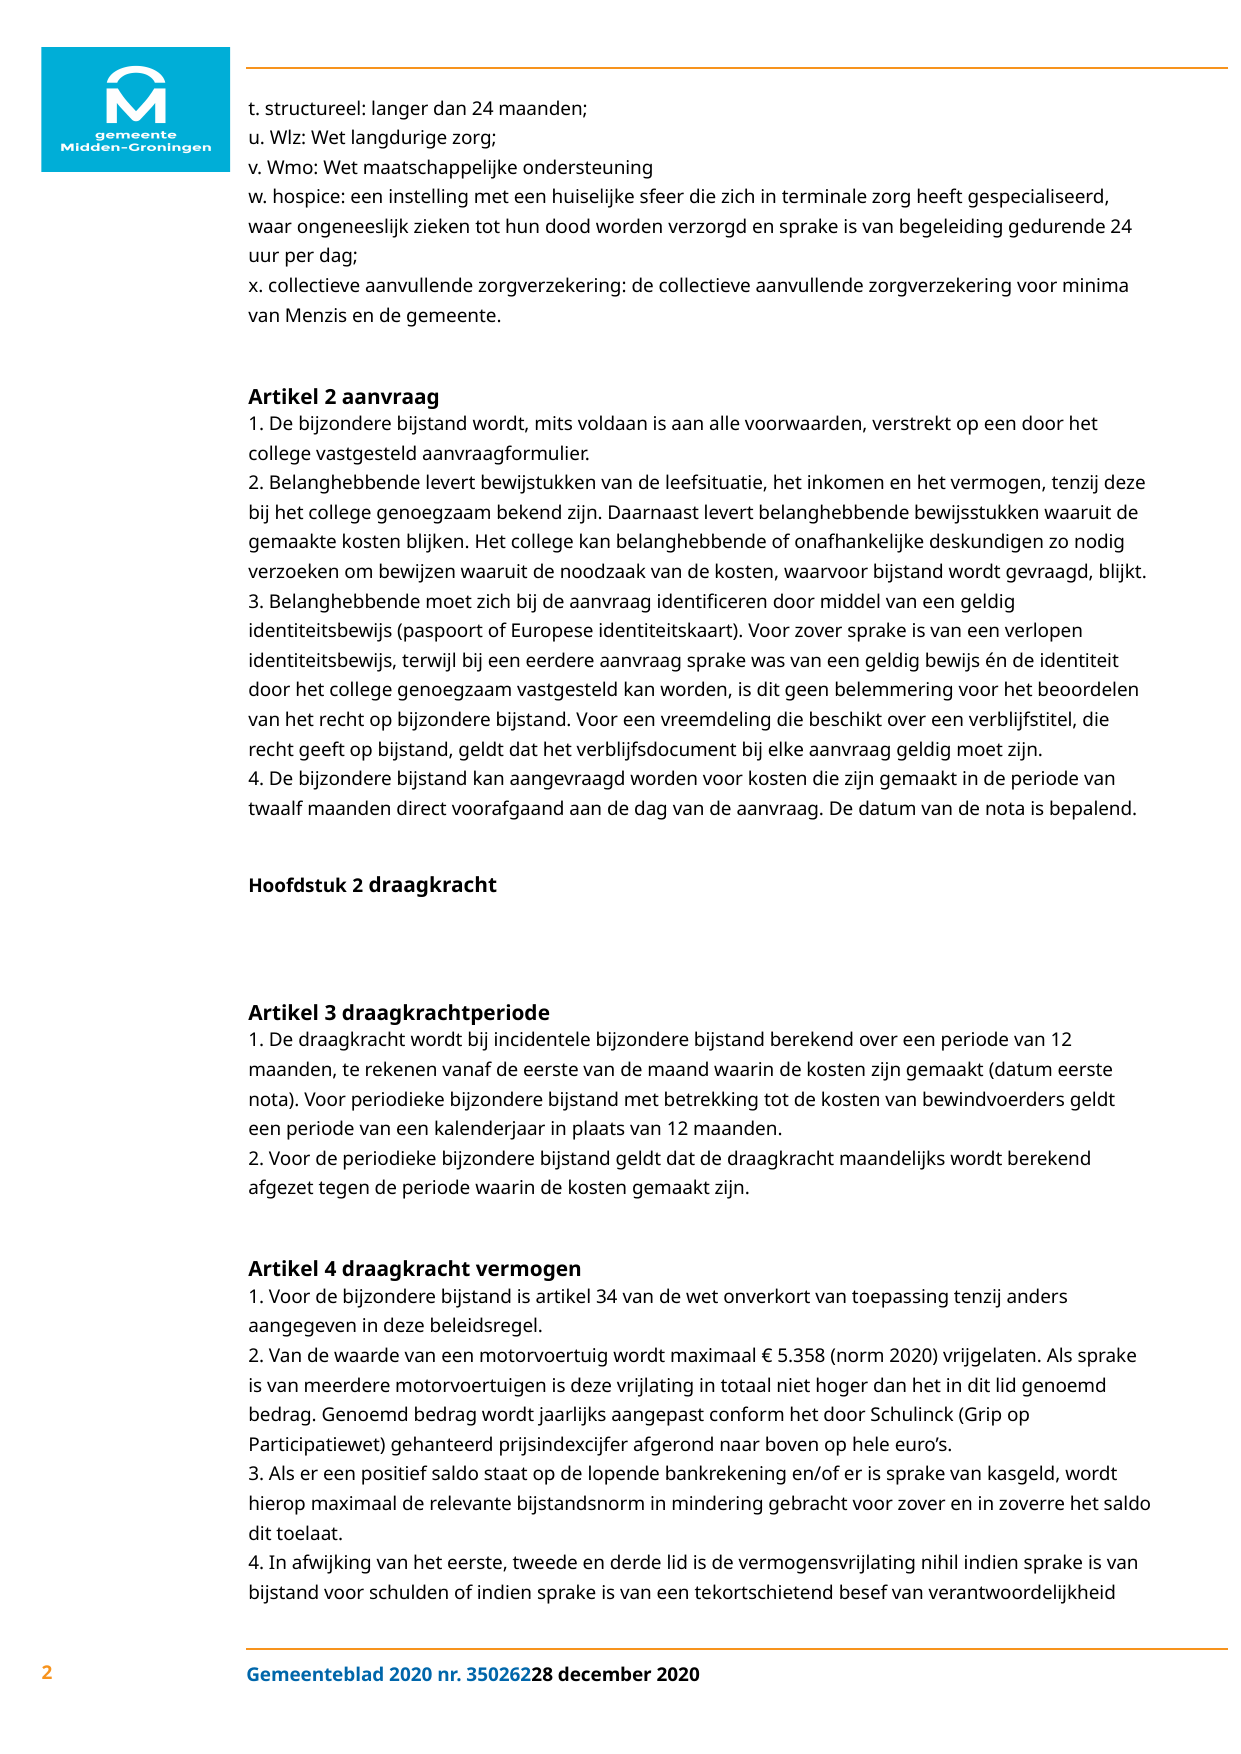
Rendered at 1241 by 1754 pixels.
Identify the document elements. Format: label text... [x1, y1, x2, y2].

picture [107, 89, 165, 122]
text Hoofdstuk 2 draagkracht [248, 870, 1152, 898]
text Artikel 3 draagkrachtperiode [248, 998, 1152, 1027]
text 1. De bijzondere bijstand wordt, mits voldaan is aan alle voorwaarden, verstrekt op een door het college vastgesteld aanvraagformulier. [248, 410, 1152, 466]
text 4. De bijzondere bijstand kan aangevraagd worden voor kosten die zijn gemaakt in de periode van twaalf maanden direct voorafgaand aan de dag van de aanvraag. De datum van de nota is bepalend. [248, 765, 1152, 821]
picture [184, 146, 190, 153]
text 2. Voor de periodieke bijzondere bijstand geldt dat de draagkracht maandelijks wordt berekend afgezet tegen de periode waarin de kosten gemaakt zijn. [248, 1145, 1152, 1200]
text 4. In afwijking van het eerste, tweede en derde lid is de vermogensvrijlating nihil indien sprake is van bijstand voor schulden of indien sprake is van een tekortschietend besef van verantwoordelijkheid [248, 1549, 1152, 1604]
text t. structureel: langer dan 24 maanden; [248, 95, 1152, 121]
text 1. Voor de bijzondere bijstand is artikel 34 van de wet onverkort van toepassing tenzij anders aangegeven in deze beleidsregel. [248, 1283, 1152, 1338]
text u. Wlz: Wet langdurige zorg; [248, 124, 1152, 150]
text Artikel 4 draagkracht vermogen [248, 1254, 1152, 1283]
text 2. Belanghebbende levert bewijstukken van de leefsituatie, het inkomen en het vermogen, tenzij deze bij het college genoegzaam bekend zijn. Daarnaast levert belanghebbende bewijsstukken waaruit de gemaakte kosten blijken. Het college kan belanghebbende of onafhankelijke deskundigen zo nodig verzoeken om bewijzen waaruit de noodzaak van de kosten, waarvoor bijstand wordt gevraagd, blijkt. [248, 469, 1152, 584]
text 3. Als er een positief saldo staat op de lopende bankrekening en/of er is sprake van kasgeld, wordt hierop maximaal de relevante bijstandsnorm in mindering gebracht voor zover en in zoverre het saldo dit toelaat. [248, 1461, 1152, 1545]
text 1. De draagkracht wordt bij incidentele bijzondere bijstand berekend over een periode van 12 maanden, te rekenen vanaf de eerste van de maand waarin de kosten zijn gemaakt (datum eerste nota). Voor periodieke bijzondere bijstand met betrekking tot de kosten van bewindvoerders geldt een periode van een kalenderjaar in plaats van 12 maanden. [248, 1027, 1152, 1141]
text Artikel 2 aanvraag [248, 382, 1152, 410]
text 2. Van de waarde van een motorvoertuig wordt maximaal € 5.358 (norm 2020) vrijgelaten. Als sprake is van meerdere motorvoertuigen is deze vrijlating in totaal niet hoger dan het in dit lid genoemd bedrag. Genoemd bedrag wordt jaarlijks aangepast conform het door Schulinck (Grip op Participatiewet) gehanteerd prijsindexcijfer afgerond naar boven op hele euro’s. [248, 1342, 1152, 1457]
picture [108, 66, 164, 82]
text x. collectieve aanvullende zorgverzekering: de collectieve aanvullende zorgverzekering voor minima van Menzis en de gemeente. [248, 272, 1152, 328]
text w. hospice: een instelling met een huiselijke sfeer die zich in terminale zorg heeft gespecialiseerd, waar ongeneeslijk zieken tot hun dood worden verzorgd en sprake is van begeleiding gedurende 24 uur per dag; [248, 183, 1152, 268]
text v. Wmo: Wet maatschappelijke ondersteuning [248, 154, 1152, 180]
text 3. Belanghebbende moet zich bij de aanvraag identificeren door middel van een geldig identiteitsbewijs (paspoort of Europese identiteitskaart). Voor zover sprake is van een verlopen identiteitsbewijs, terwijl bij een eerdere aanvraag sprake was van een geldig bewijs én de identiteit door het college genoegzaam vastgesteld kan worden, is dit geen belemmering voor het beoordelen van het recht op bijzondere bijstand. Voor een vreemdeling die beschikt over een verblijfstitel, die recht geeft op bijstand, geldt dat het verblijfsdocument bij elke aanvraag geldig moet zijn. [248, 588, 1152, 761]
